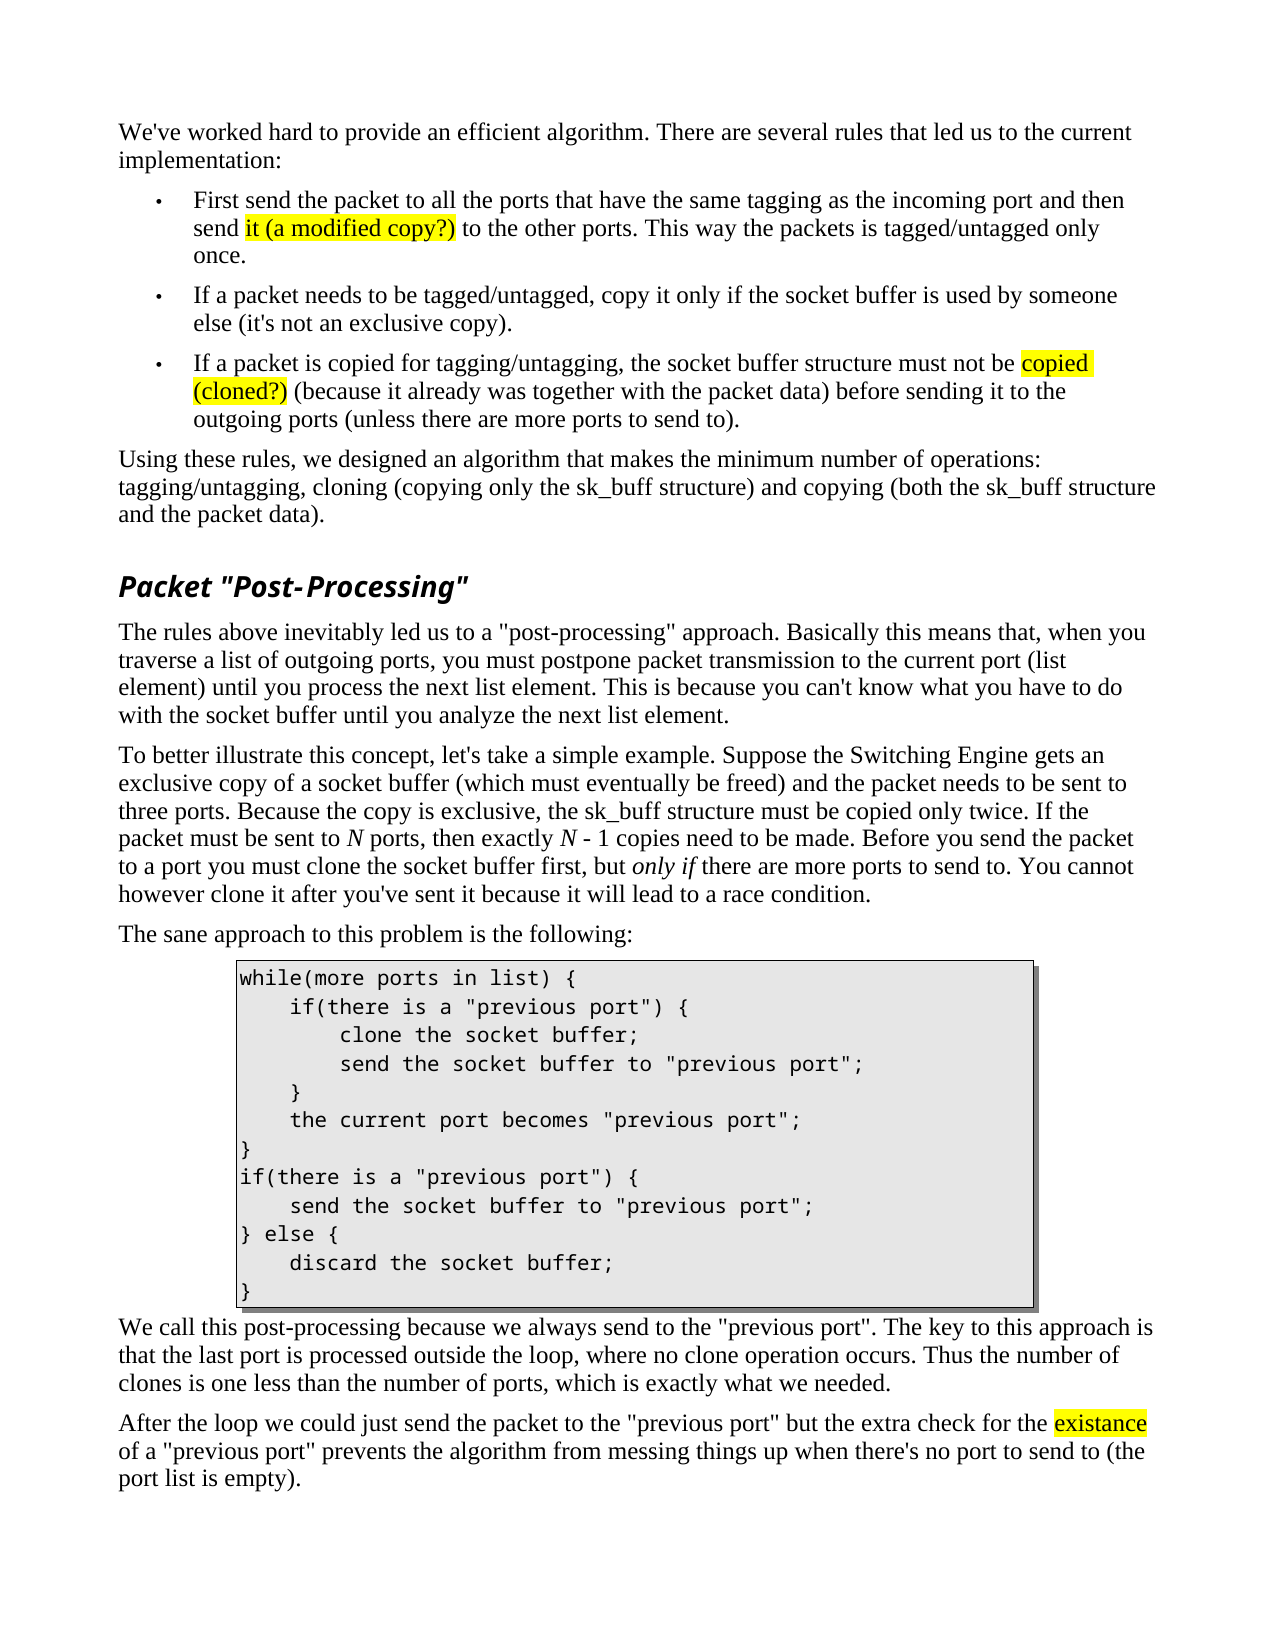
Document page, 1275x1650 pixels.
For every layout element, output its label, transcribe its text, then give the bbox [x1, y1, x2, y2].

text The rules above inevitably led us to a "post‑processing" approach. Basically this means that, when you traverse a list of outgoing ports, you must postpone packet transmission to the current port (list element) until you process the next list element. This is because you can't know what you have to do with the socket buffer until you analyze the next list element. [118, 618, 1157, 729]
text We've worked hard to provide an efficient algorithm. There are several rules that led us to the current implementation: [118, 118, 1157, 173]
text To better illustrate this concept, let's take a simple example. Suppose the Switching Engine gets an exclusive copy of a socket buffer (which must eventually be freed) and the packet needs to be sent to three ports. Because the copy is exclusive, the sk_buff structure must be copied only twice. If the packet must be sent to N ports, then exactly N - 1 copies need to be made. Before you send the packet to a port you must clone the socket buffer first, but only if there are more ports to send to. You cannot however clone it after you've sent it because it will lead to a race condition. [118, 741, 1157, 908]
list If a packet needs to be tagged/untagged, copy it only if the socket buffer is used by someone else (it's not an exclusive copy). [156, 282, 1157, 337]
text discard the socket buffer; [237, 1245, 1033, 1273]
text } else { [237, 1216, 1033, 1245]
text } [237, 1273, 1033, 1307]
list First send the packet to all the ports that have the same tagging as the incoming port and then send it (a modified copy?) to the other ports. This way the packets is tagged/untagged only once. [156, 186, 1157, 269]
list If a packet is copied for tagging/untagging, the socket buffer structure must not be copied (cloned?) (because it already was together with the packet data) before sending it to the outgoing ports (unless there are more ports to send to). [156, 349, 1157, 433]
text send the socket buffer to "previous port"; [237, 1046, 1033, 1074]
text We call this post‑processing because we always send to the "previous port". The key to this approach is that the last port is processed outside the loop, where no clone operation occurs. Thus the number of clones is one less than the number of ports, which is exactly what we needed. [118, 1313, 1157, 1397]
text The sane approach to this problem is the following: [118, 920, 1157, 948]
subtitle Packet "Post‑Processing" [118, 566, 1157, 606]
text send the socket buffer to "previous port"; [237, 1188, 1033, 1216]
text the current port becomes "previous port"; [237, 1102, 1033, 1131]
text if(there is a "previous port") { [237, 1159, 1033, 1188]
text while(more ports in list) { [237, 961, 1033, 989]
text if(there is a "previous port") { [237, 989, 1033, 1017]
text Using these rules, we designed an algorithm that makes the minimum number of operations: tagging/untagging, cloning (copying only the sk_buff structure) and copying (both the sk_buff structure and the packet data). [118, 445, 1157, 528]
text } [237, 1131, 1033, 1159]
text } [237, 1074, 1033, 1102]
text clone the socket buffer; [237, 1017, 1033, 1046]
text After the loop we could just send the packet to the "previous port" but the extra check for the existance of a "previous port" prevents the algorithm from messing things up when there's no port to send to (the port list is empty). [118, 1409, 1157, 1492]
